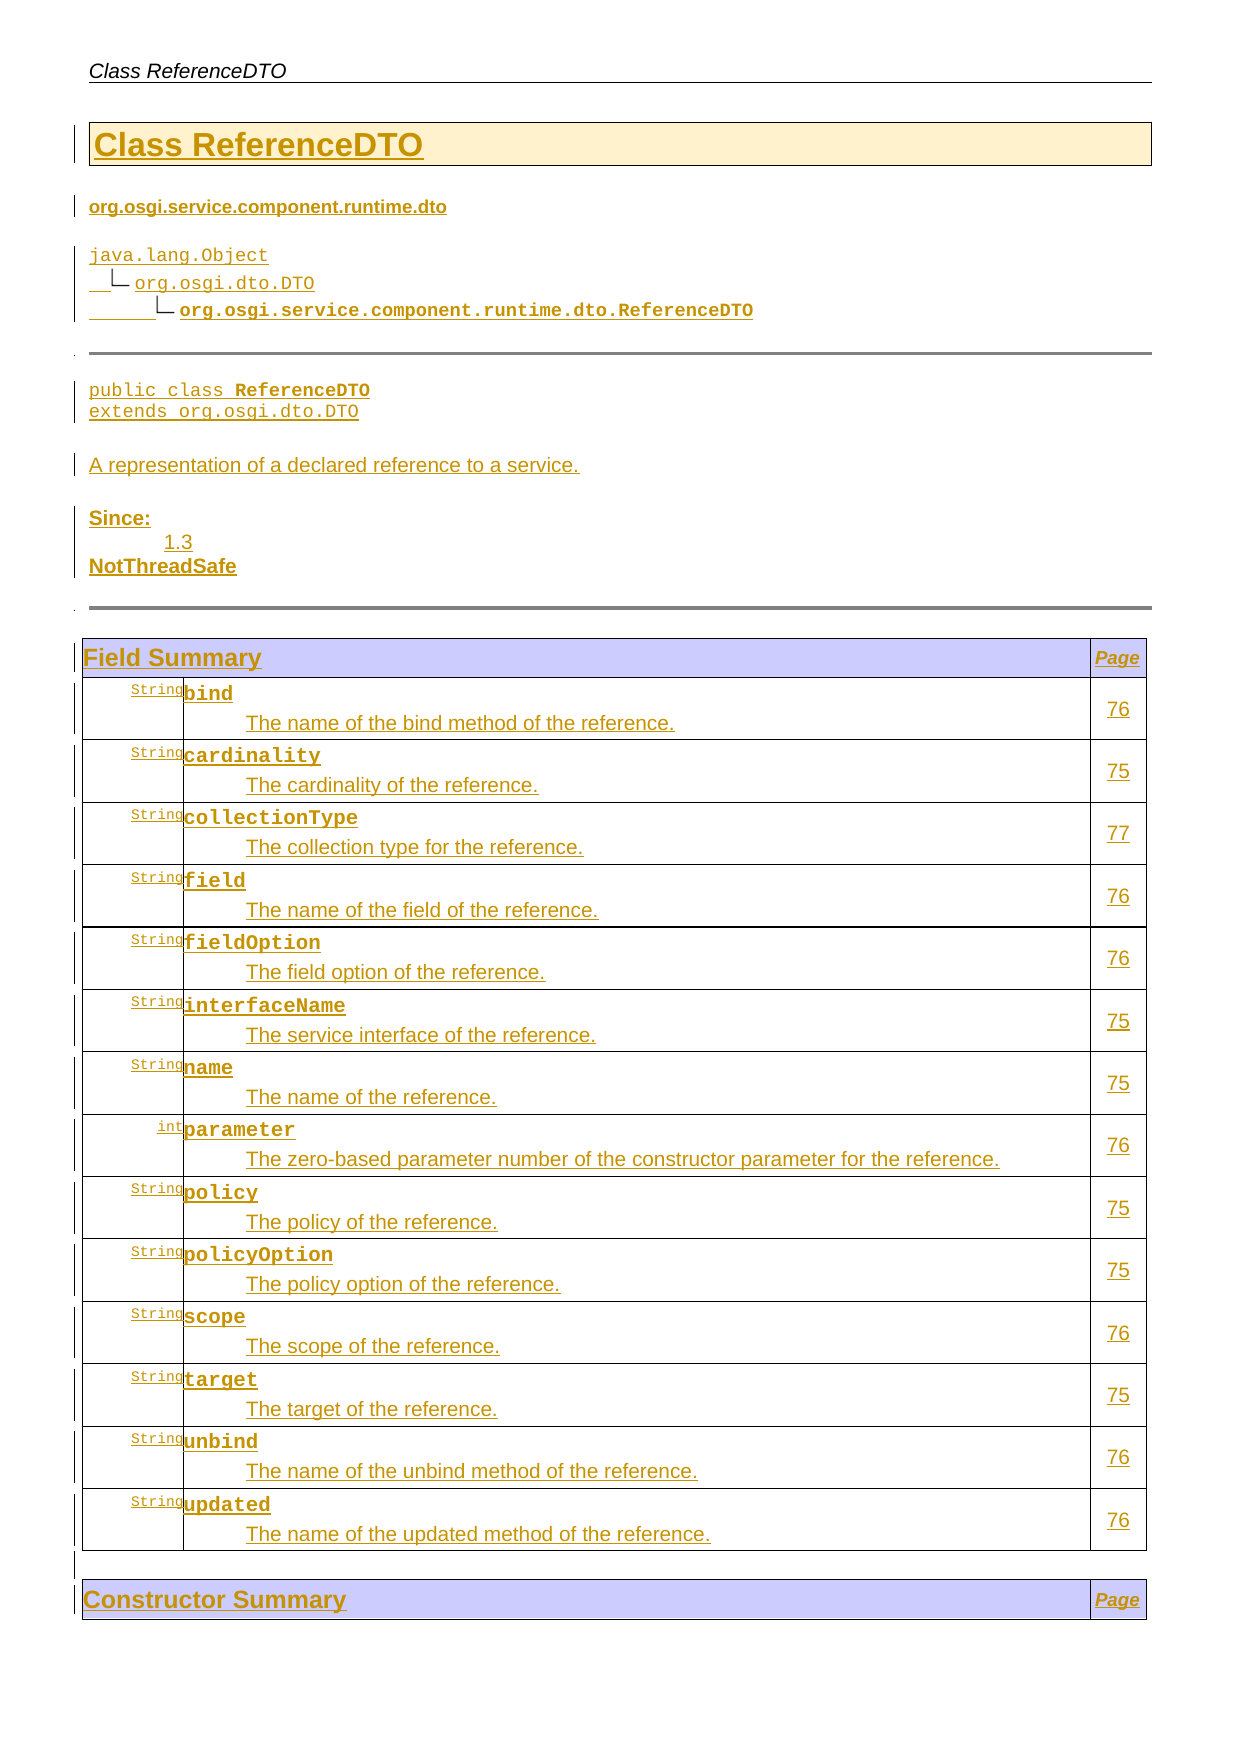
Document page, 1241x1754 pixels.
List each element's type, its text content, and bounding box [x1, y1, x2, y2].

text org.osgi.dto.DTO [88, 267, 1152, 295]
table_cell 88 [1091, 1239, 1146, 1301]
picture [156, 295, 180, 317]
table_cell 88 [1091, 1052, 1146, 1113]
table_cell 89 [1091, 1302, 1146, 1363]
table_cell String [83, 1177, 183, 1238]
table_cell 88 [1091, 990, 1146, 1051]
subtitle Class ReferenceDTO [90, 123, 1151, 165]
table_cell cardinality The cardinality of the reference. [184, 740, 1090, 802]
table_cell int [83, 1115, 183, 1176]
text A representation of a declared reference to a service. [88, 452, 1152, 476]
table_header Page [1091, 639, 1146, 677]
table_cell field The name of the field of the reference. [184, 865, 1090, 926]
text org.osgi.service.component.runtime.dto.ReferenceDTO [88, 295, 1152, 322]
table_cell target The target of the reference. [184, 1364, 1090, 1426]
table_cell 89 [1091, 678, 1146, 739]
table_cell name The name of the reference. [184, 1052, 1090, 1113]
table_cell scope The scope of the reference. [184, 1302, 1090, 1363]
table_header Constructor Summary [83, 1580, 1090, 1618]
table_cell parameter The zero-based parameter number of the constructor parameter for the reference. [184, 1115, 1090, 1176]
table_header Page [1091, 1580, 1146, 1618]
text java.lang.Object [88, 246, 1152, 267]
text org.osgi.service.component.runtime.dto [88, 195, 1152, 217]
table_cell String [83, 678, 183, 739]
table_cell String [83, 1302, 183, 1363]
table_cell String [83, 928, 183, 989]
table_cell 89 [1091, 1489, 1146, 1550]
table_cell 88 [1091, 1177, 1146, 1238]
table_cell 88 [1091, 740, 1146, 802]
table_cell String [83, 740, 183, 802]
table_cell String [83, 1052, 183, 1113]
table_cell String [83, 1239, 183, 1301]
table_cell String [83, 990, 183, 1051]
table_cell 88 [1091, 1364, 1146, 1426]
table_cell String [83, 803, 183, 864]
text public class ReferenceDTO [88, 381, 1152, 402]
text extends org.osgi.dto.DTO [88, 402, 1152, 423]
table_cell unbind The name of the unbind method of the reference. [184, 1427, 1090, 1488]
table_cell 89 [1091, 928, 1146, 989]
table_cell String [83, 865, 183, 926]
table_cell 90 [1091, 1115, 1146, 1176]
table_cell collectionType The collection type for the reference. [184, 803, 1090, 864]
table_cell String [83, 1427, 183, 1488]
table_header Field Summary [83, 639, 1090, 677]
table_cell String [83, 1364, 183, 1426]
table_cell policyOption The policy option of the reference. [184, 1239, 1090, 1301]
table_cell fieldOption The field option of the reference. [184, 928, 1090, 989]
table_cell interfaceName The service interface of the reference. [184, 990, 1090, 1051]
text NotThreadSafe [88, 553, 1152, 577]
text Since: [88, 506, 1152, 529]
picture [111, 267, 135, 290]
table_cell bind The name of the bind method of the reference. [184, 678, 1090, 739]
table_cell updated The name of the updated method of the reference. [184, 1489, 1090, 1550]
table_cell 89 [1091, 865, 1146, 926]
table_cell 91 [1091, 803, 1146, 864]
text 1.3 [163, 529, 1152, 553]
table_cell String [83, 1489, 183, 1550]
table_cell 89 [1091, 1427, 1146, 1488]
table_cell policy The policy of the reference. [184, 1177, 1090, 1238]
